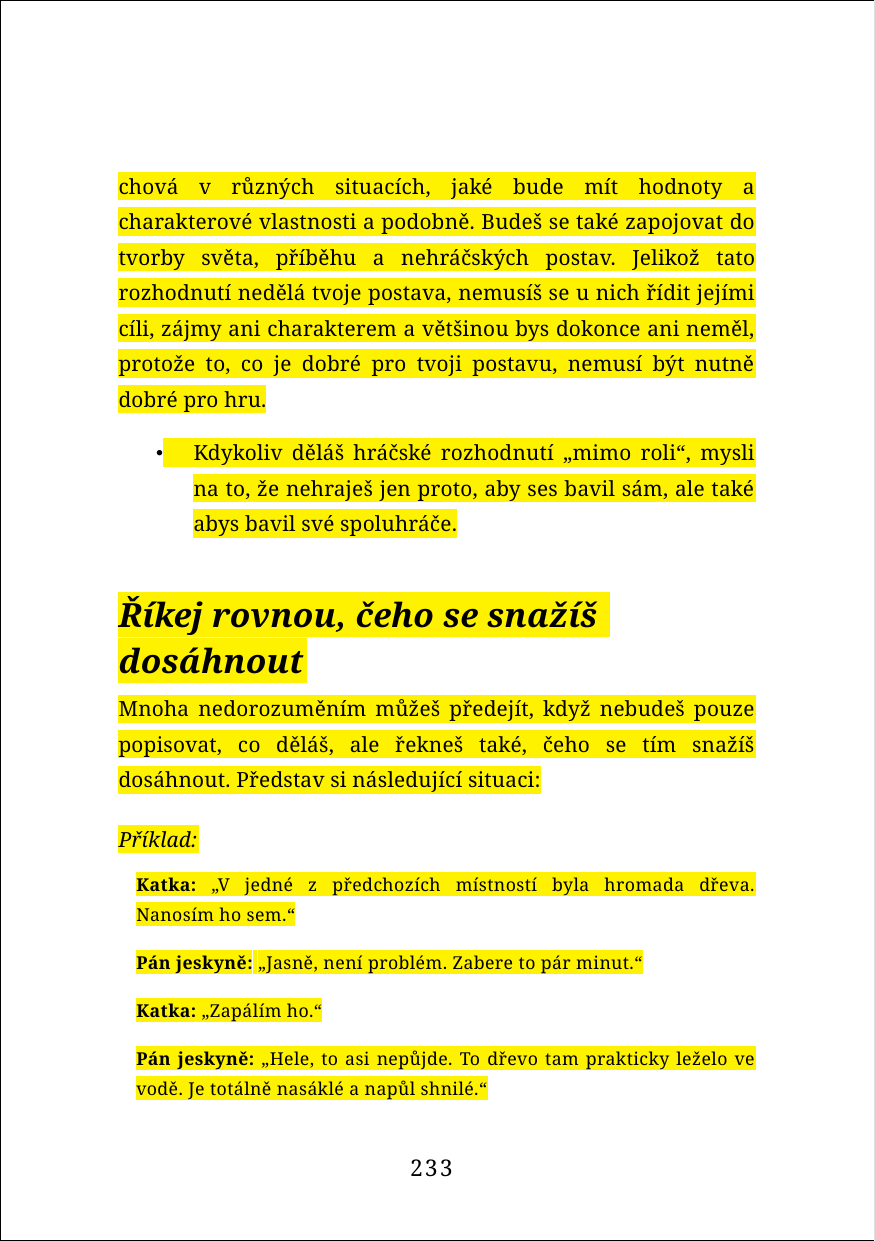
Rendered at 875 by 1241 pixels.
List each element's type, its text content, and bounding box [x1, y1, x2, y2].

subtitle Říkej rovnou, čeho se snažíš dosáhnout [118, 592, 756, 683]
text Katka: „Zapálím ho.“ [136, 998, 756, 1022]
text Pán jeskyně: „Hele, to asi nepůjde. To dřevo tam prakticky leželo ve vodě. Je totálně nasáklé a napůl shnilé.“ [136, 1046, 756, 1100]
text Pán jeskyně: „Jasně, není problém. Zabere to pár minut.“ [136, 950, 756, 974]
text Příklad: [118, 825, 756, 853]
text Katka: „V jedné z předchozích místností byla hromada dřeva. Nanosím ho sem.“ [136, 872, 756, 926]
list Kdykoliv děláš hráčské rozhodnutí „mimo roli“, mysli na to, že nehraješ jen proto, aby ses bavil sám, ale také abys bavil své spoluhráče. [156, 438, 756, 538]
text Mnoha nedorozuměním můžeš předejít, když nebudeš pouze popisovat, co děláš, ale řekneš také, čeho se tím snažíš dosáhnout. Představ si následující situaci: [118, 694, 756, 794]
text chová v různých situacích, jaké bude mít hodnoty a charakterové vlastnosti a podobně. Budeš se také zapojovat do tvorby světa, příběhu a nehráčských postav. Jelikož tato rozhodnutí nedělá tvoje postava, nemusíš se u nich řídit jejími cíli, zájmy ani charakterem a většinou bys dokonce ani neměl, protože to, co je dobré pro tvoji postavu, nemusí být nutně dobré pro hru. [118, 172, 756, 413]
